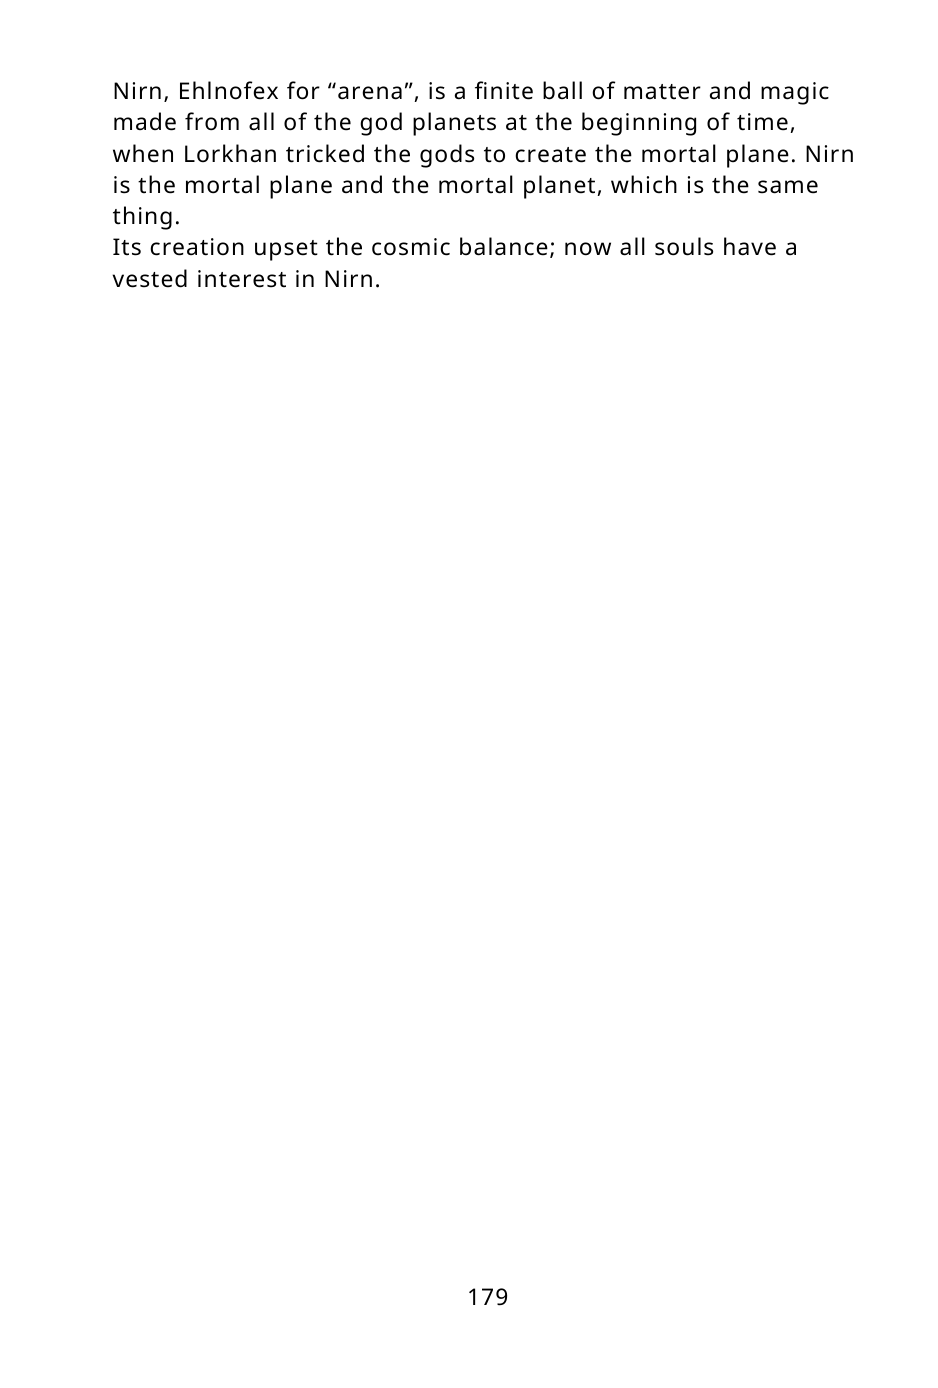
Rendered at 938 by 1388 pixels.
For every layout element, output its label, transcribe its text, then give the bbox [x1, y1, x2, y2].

text vested interest in Nirn. [112, 262, 862, 294]
text Nirn, Ehlnofex for “arena”, is a finite ball of matter and magic made from all of the god planets at the beginning of time, when Lorkhan tricked the gods to create the mortal plane. Nirn is the mortal plane and the mortal planet, which is the same thing. [112, 75, 862, 231]
text Its creation upset the cosmic balance; now all souls have a [112, 231, 862, 262]
